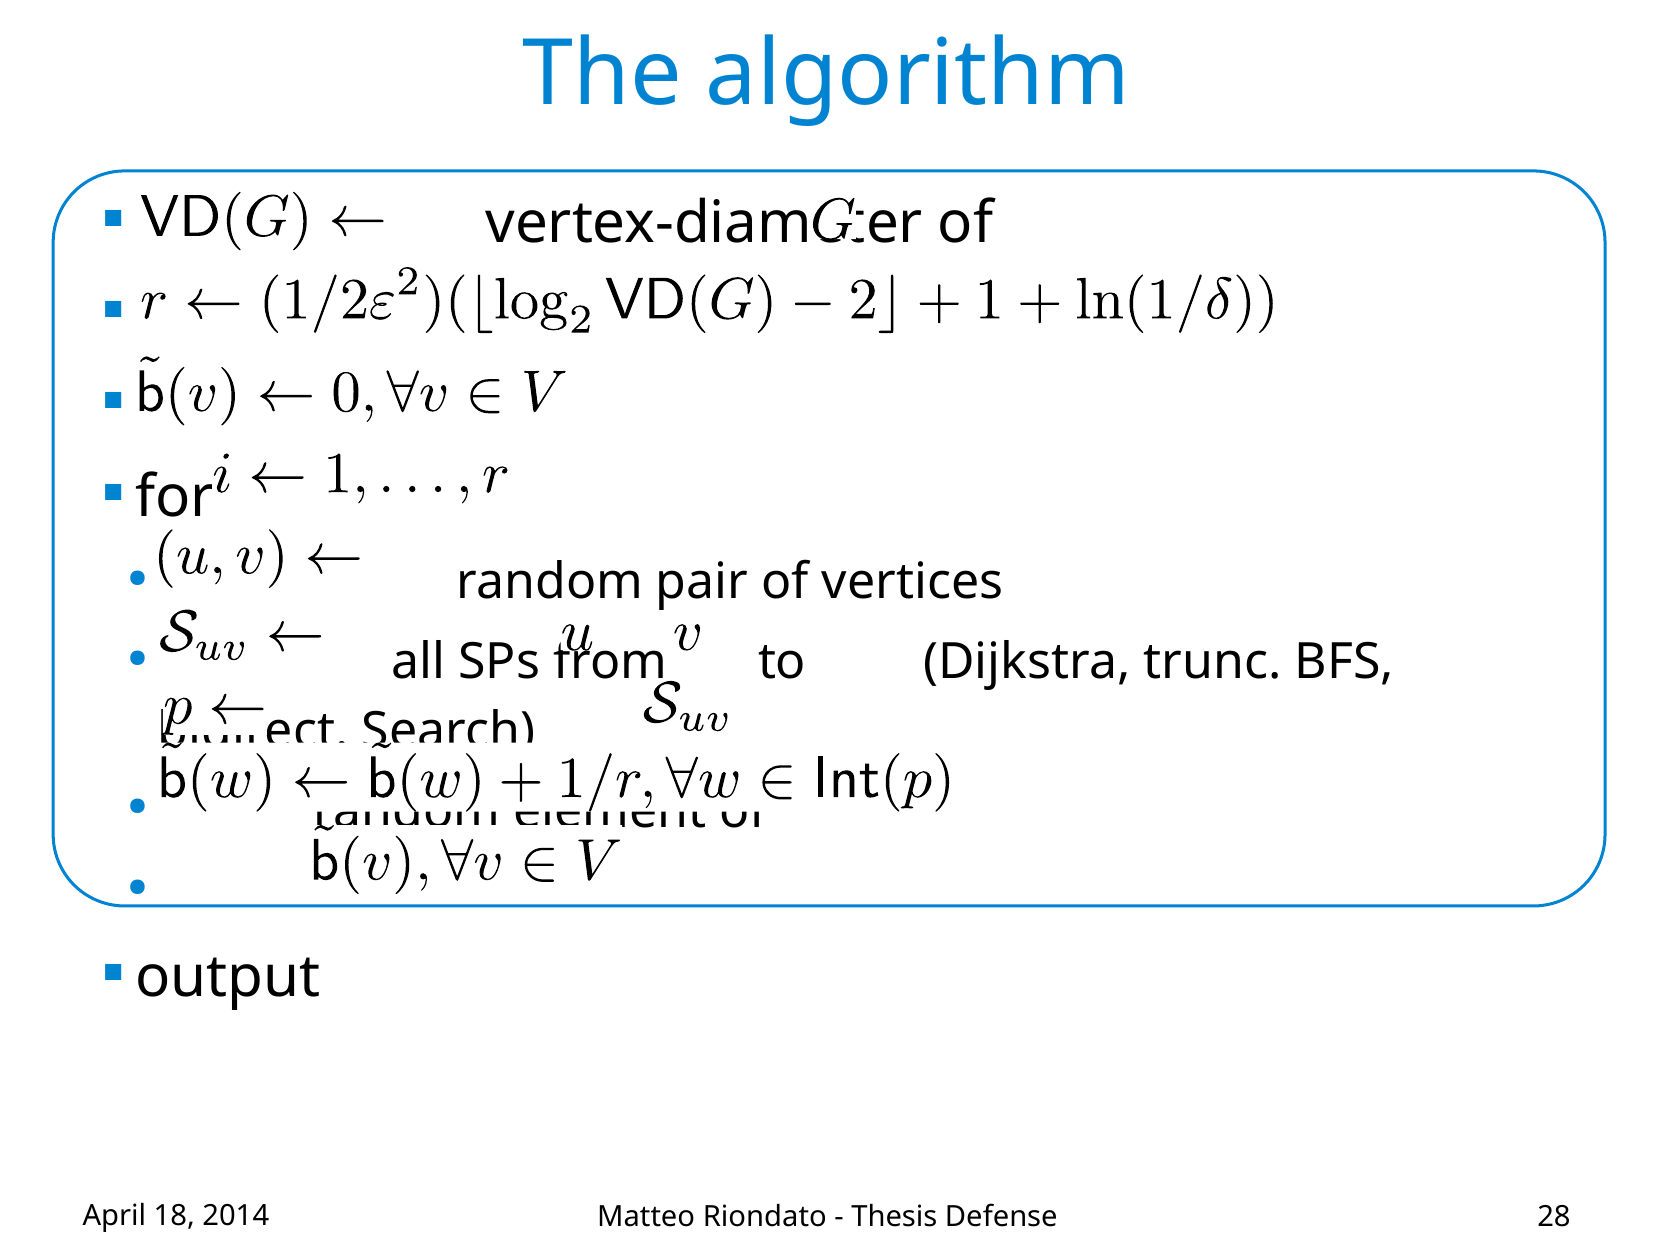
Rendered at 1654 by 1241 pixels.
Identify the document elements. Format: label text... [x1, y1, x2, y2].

text_box [810, 197, 856, 241]
text_box [161, 693, 267, 735]
title The algorithm [82, 0, 1571, 139]
text_box [642, 680, 731, 732]
text_box [212, 453, 511, 504]
text_box [140, 267, 1279, 334]
text_box [156, 742, 955, 812]
list vertex-diameter of for random pair of vertices all SPs from to (Dijkstra, trunc. BFS, bidirect. Search) random element of output [82, 180, 1571, 904]
text_box [560, 624, 595, 651]
list vertex-diameter of for random pair of vertices all SPs from to (Dijkstra, trunc. BFS, bidirect. Search) random element of output [82, 895, 1571, 1186]
text_box [159, 609, 325, 661]
text_box [672, 624, 704, 651]
text_box [153, 529, 364, 588]
text_box [309, 825, 623, 895]
text_box [134, 356, 568, 426]
text_box [140, 191, 387, 251]
